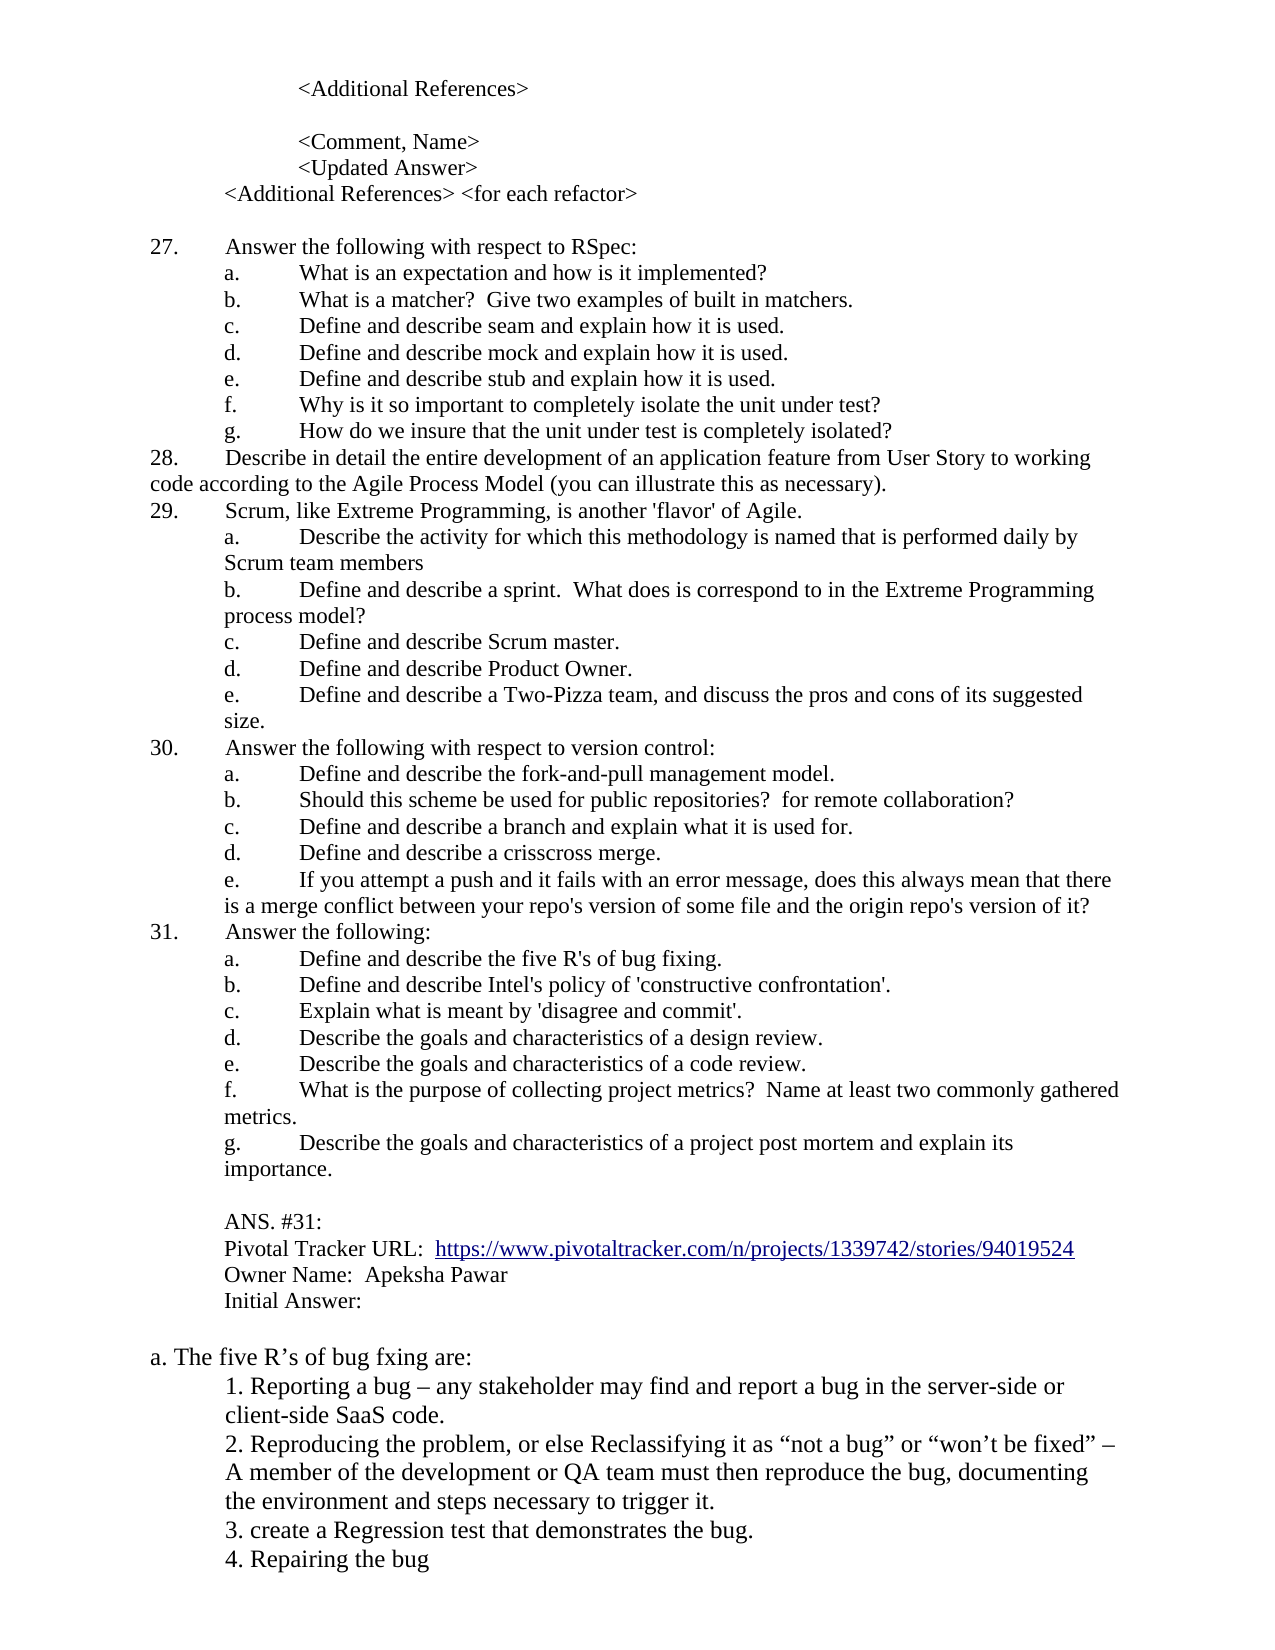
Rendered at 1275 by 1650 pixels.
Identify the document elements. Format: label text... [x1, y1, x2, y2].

text d. Define and describe a crisscross merge. [224, 839, 1125, 866]
text 30. Answer the following with respect to version control: [150, 734, 1125, 760]
text a. What is an expectation and how is it implemented? [224, 259, 1125, 286]
text 29. Scrum, like Extreme Programming, is another 'flavor' of Agile. [150, 497, 1125, 523]
text b. Define and describe a sprint. What does is correspond to in the Extreme Programming process model? [224, 576, 1125, 628]
text e. Describe the goals and characteristics of a code review. [224, 1050, 1125, 1076]
text 27. Answer the following with respect to RSpec: [150, 233, 1125, 259]
text <Updated Answer> [298, 154, 1125, 180]
text 28. Describe in detail the entire development of an application feature from User Story to working code according to the Agile Process Model (you can illustrate this as necessary). [150, 444, 1125, 497]
text a. Describe the activity for which this methodology is named that is performed daily by Scrum team members [224, 523, 1125, 576]
text a. The five R’s of bug fxing are: 1. Reporting a bug – any stakeholder may find and report a bug in the server-side or client-side SaaS code. 2. Reproducing the problem, or else Reclassifying it as “not a bug” or “won’t be fixed” – A member of the development or QA team must then reproduce the bug, documenting the environment and steps necessary to trigger it. 3. create a Regression test that demonstrates the bug. 4. Repairing the bug [150, 1314, 1125, 1572]
text d. Define and describe mock and explain how it is used. [224, 338, 1125, 365]
text <Additional References> [298, 75, 1125, 101]
text c. Define and describe Scrum master. [224, 628, 1125, 655]
text 31. Answer the following: [150, 918, 1125, 945]
text e. If you attempt a push and it fails with an error message, does this always mean that there is a merge conflict between your repo's version of some file and the origin repo's version of it? [224, 866, 1125, 918]
text c. Define and describe a branch and explain what it is used for. [224, 813, 1125, 839]
text e. Define and describe a Two-Pizza team, and discuss the pros and cons of its suggested size. [224, 681, 1125, 734]
text b. Should this scheme be used for public repositories? for remote collaboration? [224, 787, 1125, 813]
text <Comment, Name> [298, 128, 1125, 154]
text b. What is a matcher? Give two examples of built in matchers. [224, 286, 1125, 312]
text e. Define and describe stub and explain how it is used. [224, 365, 1125, 391]
text b. Define and describe Intel's policy of 'constructive confrontation'. [224, 971, 1125, 997]
text g. Describe the goals and characteristics of a project post mortem and explain its importance. ANS. #31: [224, 1129, 1125, 1234]
text c. Define and describe seam and explain how it is used. [224, 312, 1125, 338]
text Pivotal Tracker URL: https://www.pivotaltracker.com/n/projects/1339742/stories/94019524 [224, 1234, 1125, 1261]
text Initial Answer: [224, 1287, 1125, 1314]
text a. Define and describe the five R's of bug fixing. [224, 945, 1125, 971]
text Owner Name: Apeksha Pawar [224, 1261, 1125, 1287]
text d. Define and describe Product Owner. [224, 655, 1125, 681]
text c. Explain what is meant by 'disagree and commit'. [224, 997, 1125, 1024]
text g. How do we insure that the unit under test is completely isolated? [224, 418, 1125, 444]
text <Additional References> <for each refactor> [224, 180, 1125, 207]
text d. Describe the goals and characteristics of a design review. [224, 1024, 1125, 1050]
text f. Why is it so important to completely isolate the unit under test? [224, 391, 1125, 418]
text a. Define and describe the fork-and-pull management model. [224, 760, 1125, 787]
text f. What is the purpose of collecting project metrics? Name at least two commonly gathered metrics. [224, 1076, 1125, 1129]
